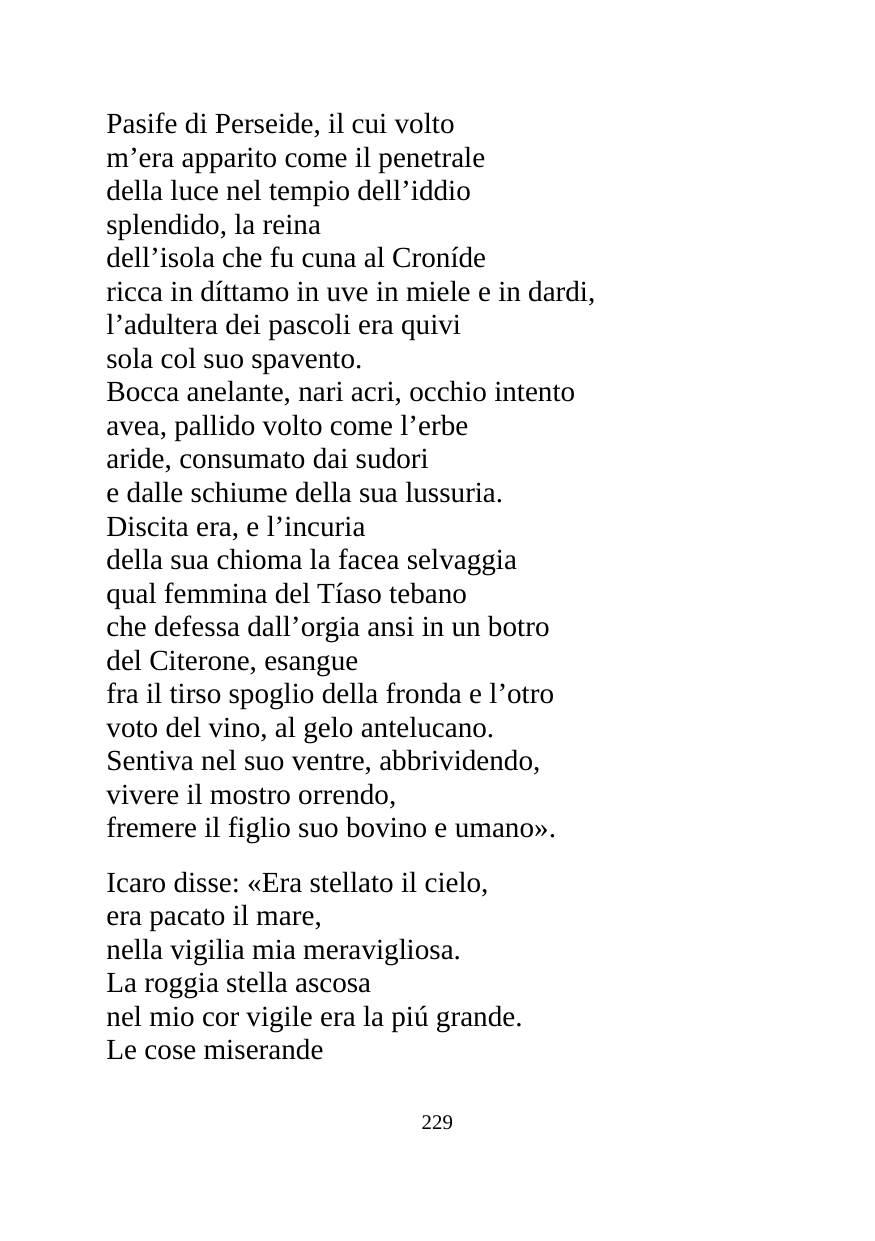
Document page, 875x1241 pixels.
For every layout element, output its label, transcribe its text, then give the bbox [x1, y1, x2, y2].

text splendido, la reina [106, 207, 768, 240]
text avea, pallido volto come l’erbe [106, 408, 768, 442]
text Discita era, e l’incuria [106, 509, 768, 542]
text l’adultera dei pascoli era quivi [106, 307, 768, 341]
text che defessa dall’orgia ansi in un botro [106, 609, 768, 643]
text Le cose miserande [106, 1032, 768, 1066]
text fremere il figlio suo bovino e umano». [106, 811, 768, 844]
text qual femmina del Tíaso tebano [106, 576, 768, 609]
text sola col suo spavento. [106, 341, 768, 374]
text del Citerone, esangue [106, 643, 768, 676]
text aride, consumato dai sudori [106, 442, 768, 475]
text La roggia stella ascosa [106, 965, 768, 999]
text fra il tirso spoglio della fronda e l’otro [106, 676, 768, 710]
text della luce nel tempio dell’iddio [106, 173, 768, 207]
text dell’isola che fu cuna al Croníde [106, 240, 768, 274]
text ricca in díttamo in uve in miele e in dardi, [106, 274, 768, 307]
text m’era apparito come il penetrale [106, 140, 768, 173]
text Bocca anelante, nari acri, occhio intento [106, 374, 768, 408]
text e dalle schiume della sua lussuria. [106, 475, 768, 509]
text nel mio cor vigile era la piú grande. [106, 999, 768, 1032]
text della sua chioma la facea selvaggia [106, 542, 768, 576]
text Pasife di Perseide, il cui volto [106, 106, 768, 140]
text Sentiva nel suo ventre, abbrividendo, [106, 743, 768, 777]
text nella vigilia mia meravigliosa. [106, 932, 768, 965]
text vivere il mostro orrendo, [106, 777, 768, 811]
text voto del vino, al gelo antelucano. [106, 710, 768, 743]
text Icaro disse: «Era stellato il cielo, [106, 865, 768, 898]
text era pacato il mare, [106, 898, 768, 932]
